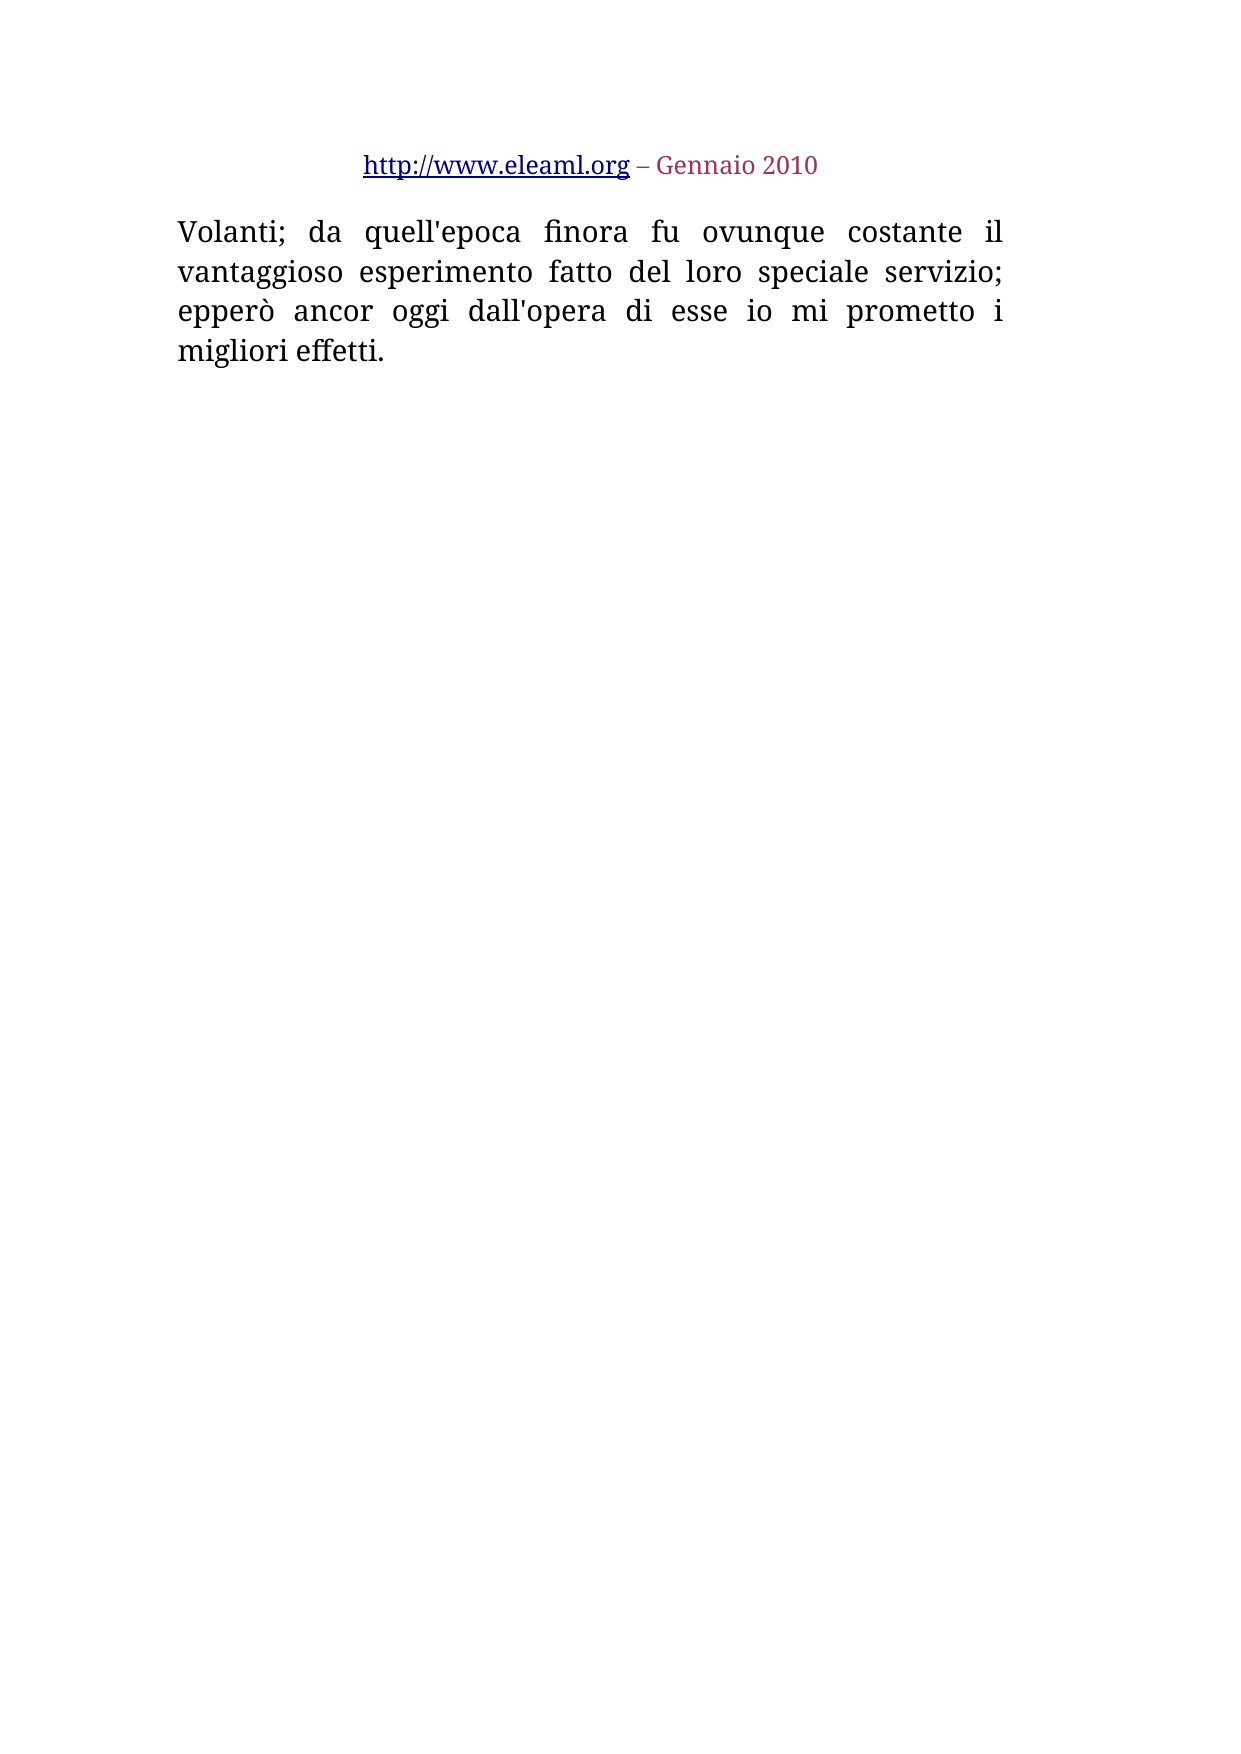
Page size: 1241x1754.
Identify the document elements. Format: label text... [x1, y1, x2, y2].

text Volanti; da quell'epoca finora fu ovunque costante il vantaggioso esperimento fatto del loro speciale servizio; epperò ancor oggi dall'opera di esse io mi prometto i migliori effetti. [177, 211, 1004, 370]
